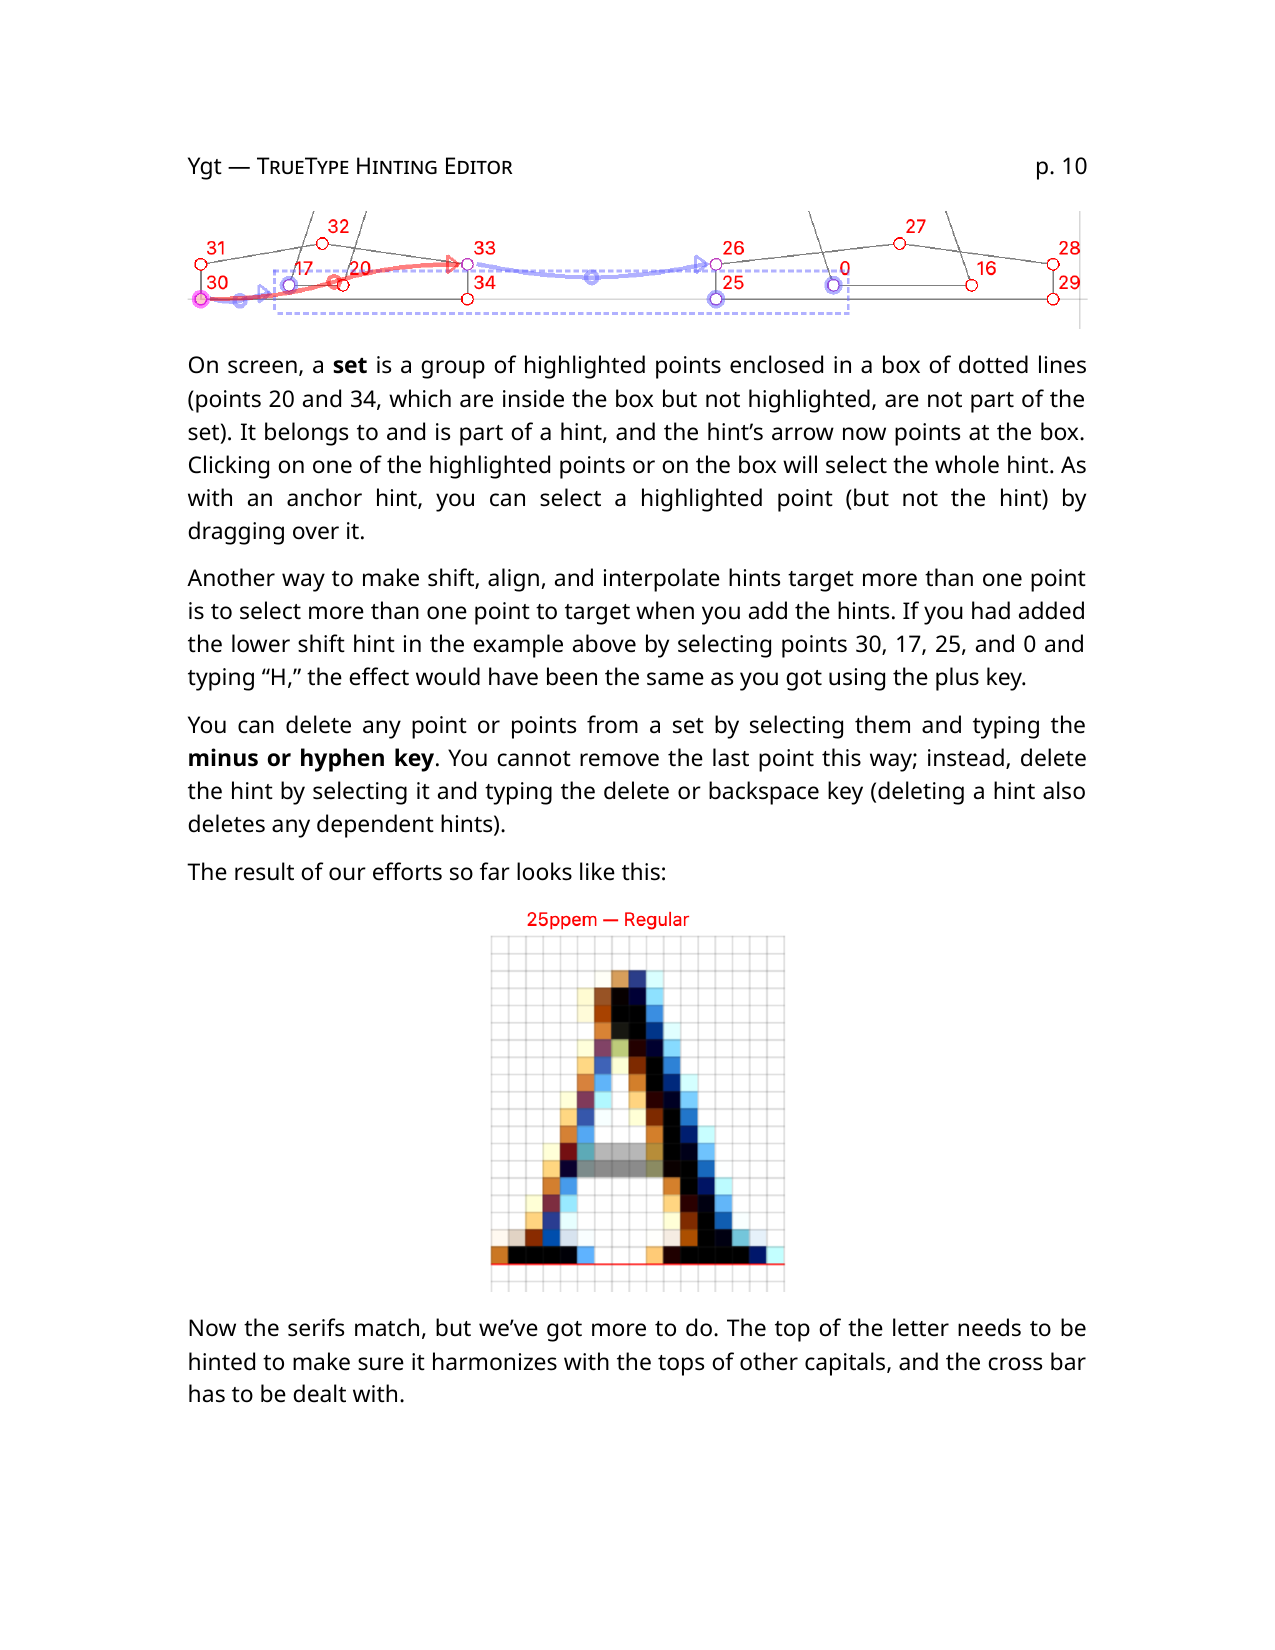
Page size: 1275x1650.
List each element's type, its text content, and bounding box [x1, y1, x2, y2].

text Another way to make shift, align, and interpolate hints target more than one point is to select more than one point to target when you add the hints. If you had added the lower shift hint in the example above by selecting points 30, 17, 25, and 0 and typing “H,” the effect would have been the same as you got using the plus key. [187, 560, 1087, 692]
picture [479, 901, 796, 1292]
text Now the serifs match, but we’ve got more to do. The top of the letter needs to be hinted to make sure it harmonizes with the tops of other capitals, and the cross bar has to be dealt with. [187, 1311, 1087, 1409]
text You can delete any point or points from a set by selecting them and typing the minus or hyphen key. You cannot remove the last point this way; instead, delete the hint by selecting it and typing the delete or backspace key (deleting a hint also deletes any dependent hints). [187, 707, 1087, 839]
picture [187, 211, 1088, 329]
text The result of our efforts so far looks like this: [187, 854, 1087, 887]
text On screen, a set is a group of highlighted points enclosed in a box of dotted lines (points 20 and 34, which are inside the box but not highlighted, are not part of the set). It belongs to and is part of a hint, and the hint’s arrow now points at the box. Clicking on one of the highlighted points or on the box will select the whole hint. As with an anchor hint, you can select a highlighted point (but not the hint) by dragging over it. [187, 348, 1087, 546]
